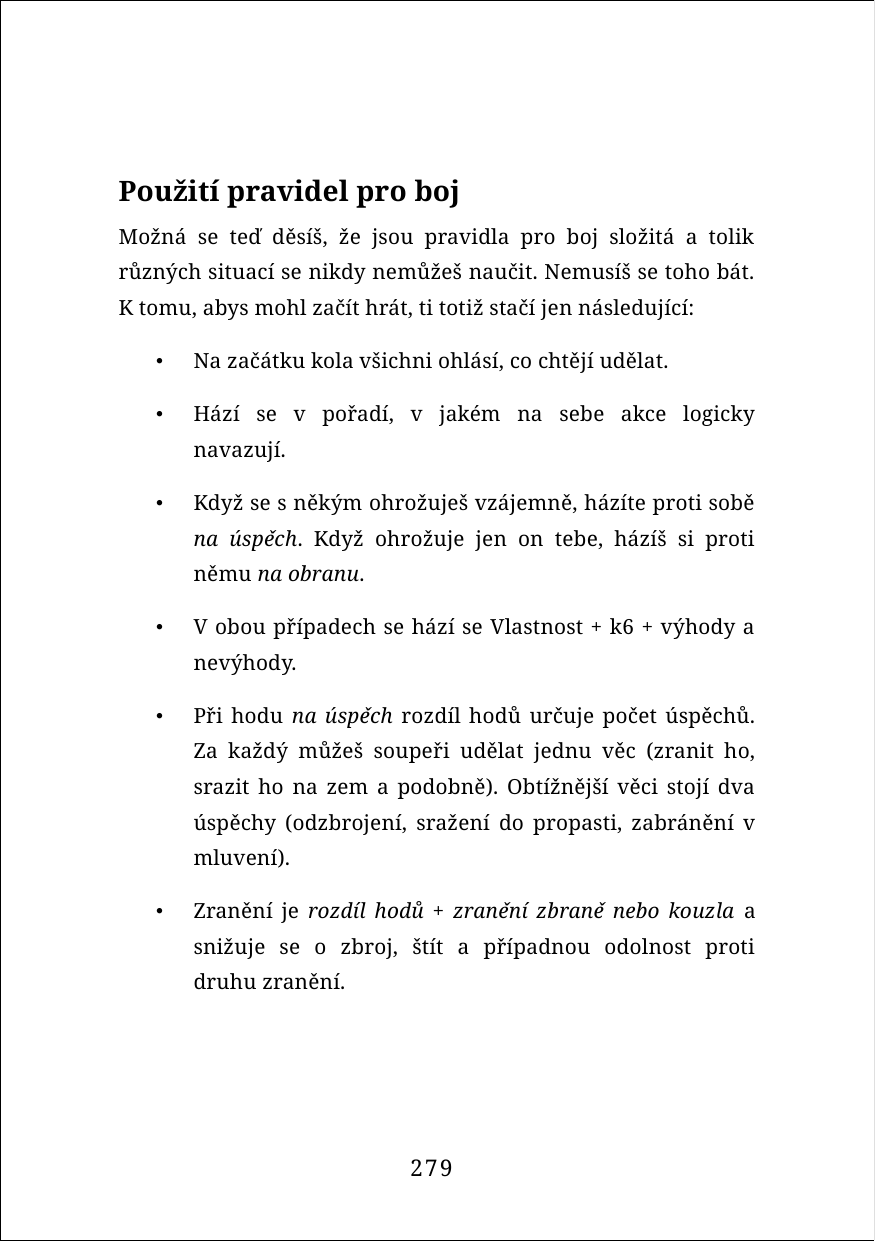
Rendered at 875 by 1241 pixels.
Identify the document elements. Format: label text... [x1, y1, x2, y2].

list Na začátku kola všichni ohlásí, co chtějí udělat. [156, 346, 756, 374]
list Když se s někým ohrožuješ vzájemně, házíte proti sobě na úspěch. Když ohrožuje jen on tebe, házíš si proti němu na obranu. [156, 488, 756, 588]
subtitle Použití pravidel pro boj [118, 172, 756, 210]
list Při hodu na úspěch rozdíl hodů určuje počet úspěchů. Za každý můžeš soupeři udělat jednu věc (zranit ho, srazit ho na zem a podobně). Obtížnější věci stojí dva úspěchy (odzbrojení, sražení do propasti, zabránění v mluvení). [156, 701, 756, 872]
list Hází se v pořadí, v jakém na sebe akce logicky navazují. [156, 399, 756, 463]
list V obou případech se hází se Vlastnost + k6 + výhody a nevýhody. [156, 612, 756, 676]
text Možná se teď děsíš, že jsou pravidla pro boj složitá a tolik různých situací se nikdy nemůžeš naučit. Nemusíš se toho bát. K tomu, abys mohl začít hrát, ti totiž stačí jen následující: [118, 222, 756, 321]
list Zranění je rozdíl hodů + zranění zbraně nebo kouzla a snižuje se o zbroj, štít a případnou odolnost proti druhu zranění. [156, 896, 756, 996]
